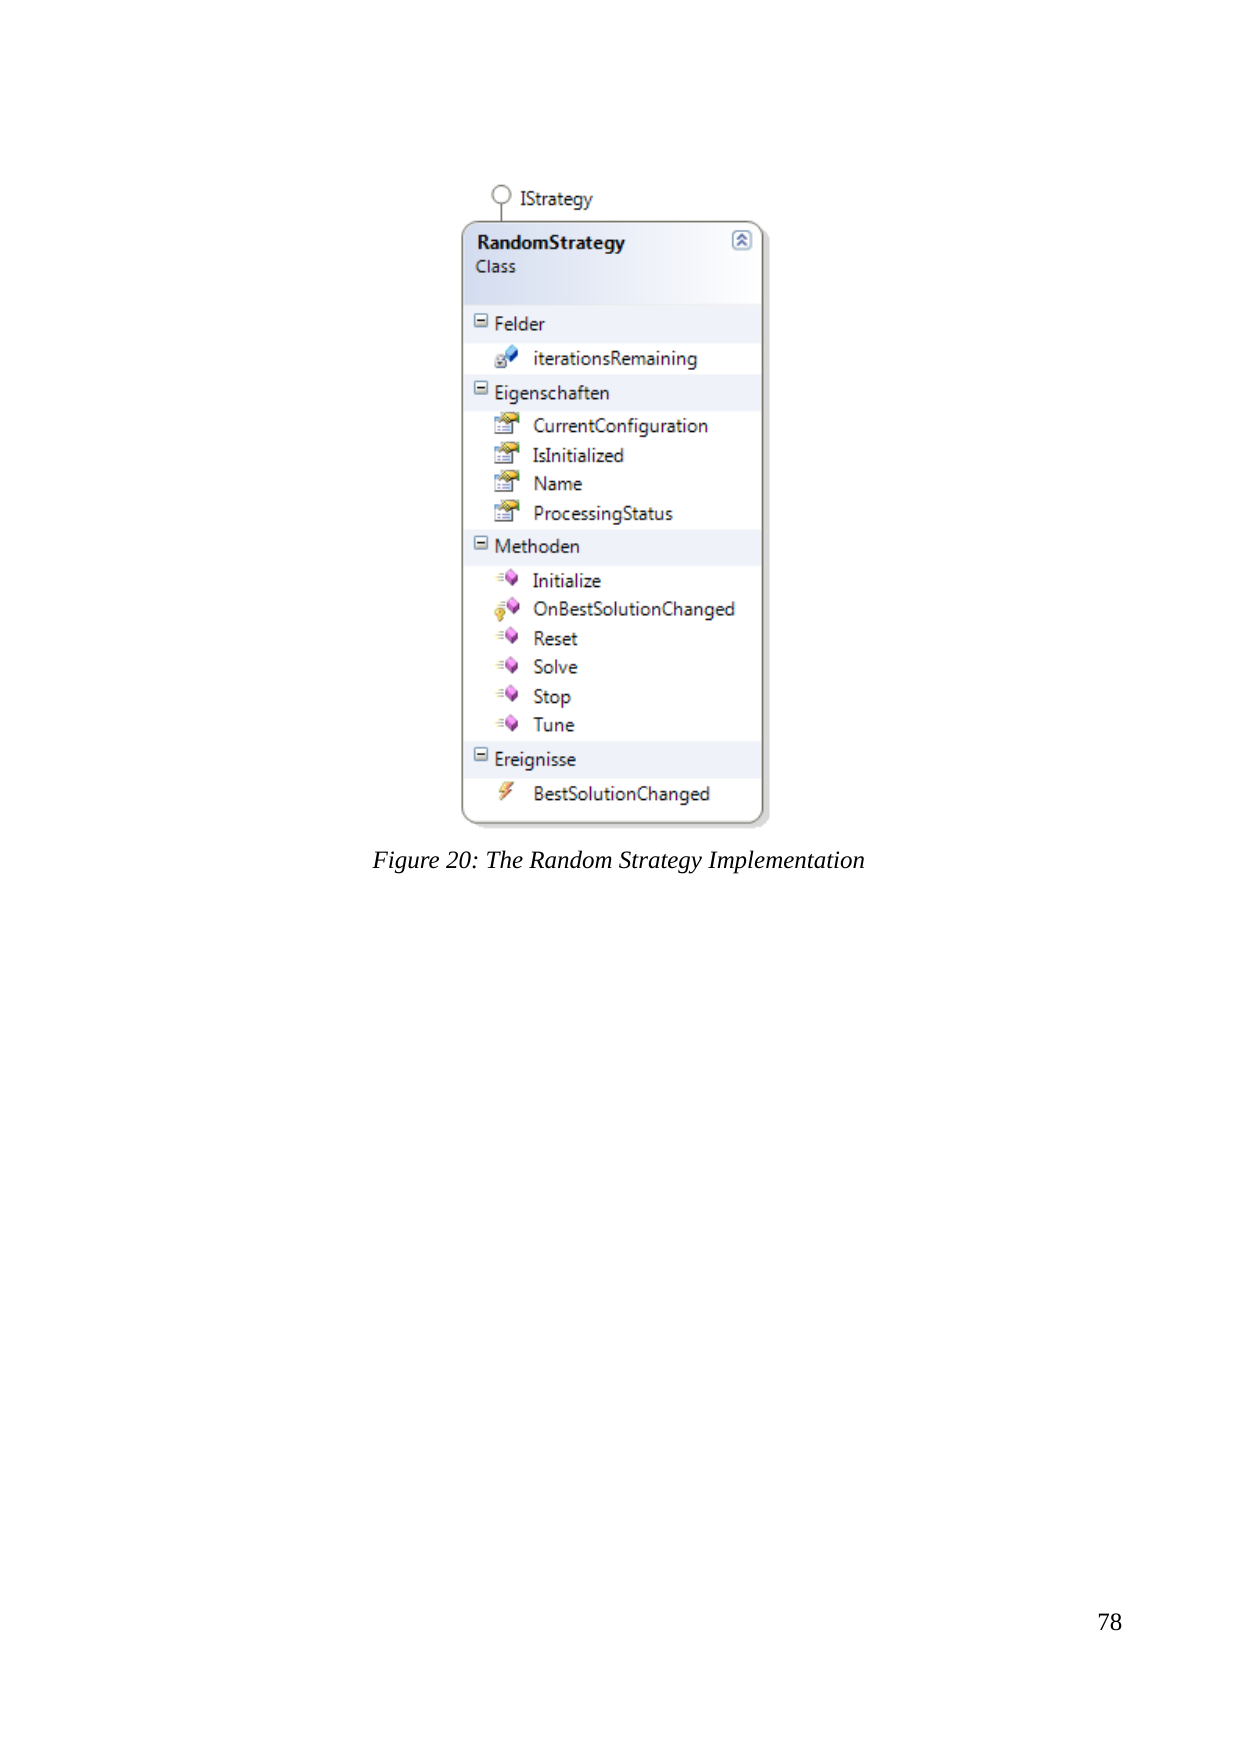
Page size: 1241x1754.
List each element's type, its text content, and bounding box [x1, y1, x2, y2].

text Figure 20: The Random Strategy Implementation [249, 846, 991, 874]
picture [249, 172, 992, 846]
